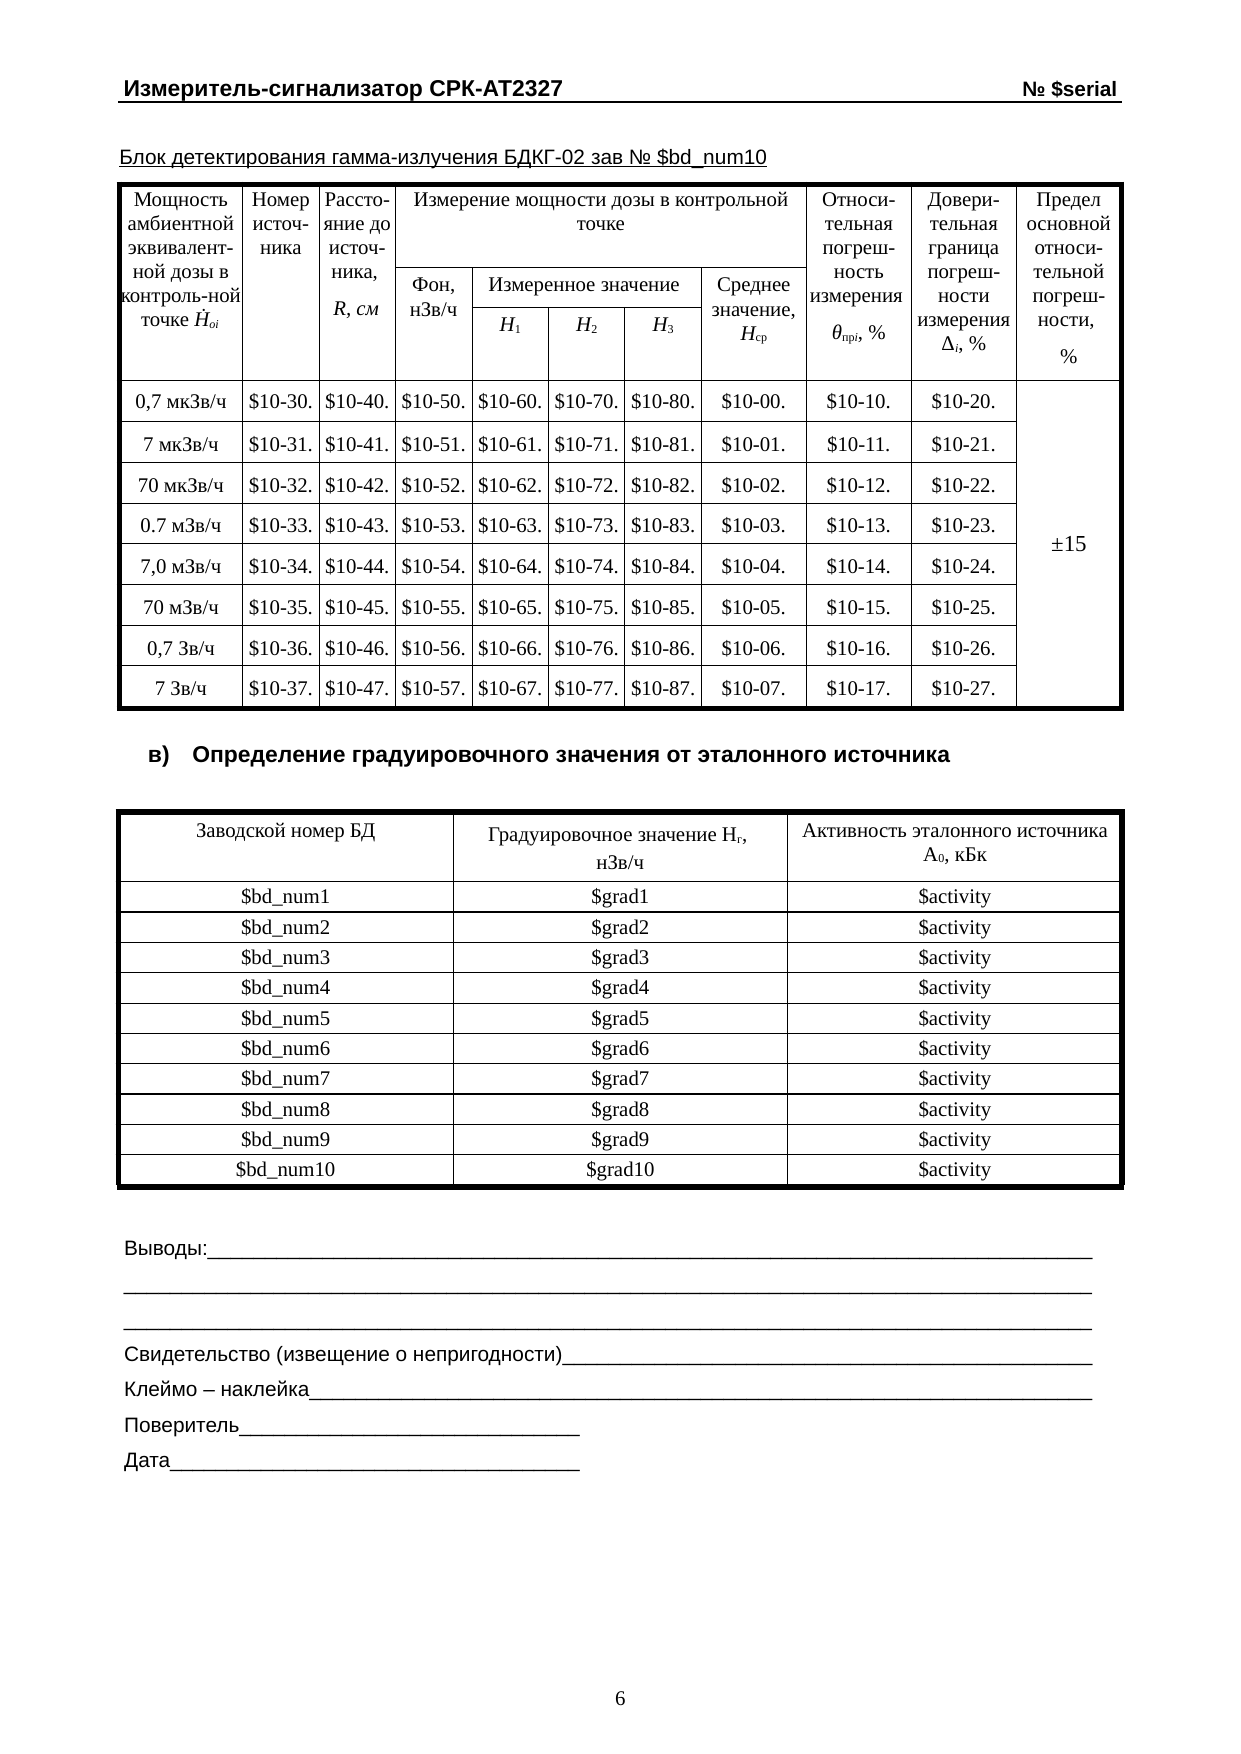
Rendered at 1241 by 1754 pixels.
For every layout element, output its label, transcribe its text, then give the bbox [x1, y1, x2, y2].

table_cell Клеймо – наклейка [118, 1371, 1122, 1407]
table_cell $10-53. [396, 504, 472, 543]
table_cell $10-37. [243, 666, 319, 706]
table_cell $10-72. [549, 463, 624, 502]
table_cell $10-67. [473, 666, 548, 706]
table_header [117, 1190, 1123, 1230]
table_cell $10-70. [549, 381, 624, 421]
table_cell $10-86. [625, 626, 701, 665]
table_cell $10-63. [473, 504, 548, 543]
table_cell $10-43. [320, 504, 395, 543]
table_cell 70 мЗв/ч [122, 585, 242, 624]
table_header $grad3 [454, 943, 787, 972]
table_cell 7 Зв/ч [122, 666, 242, 706]
table_cell $10-80. [625, 381, 701, 421]
table_header $grad10 [454, 1155, 787, 1184]
table_cell $10-35. [243, 585, 319, 624]
table_cell $10-73. [549, 504, 624, 543]
table_cell $10-55. [396, 585, 472, 624]
table_cell Предел основной относи-тельной погреш-ности, % [1017, 187, 1119, 380]
table_cell $10-02. [702, 463, 806, 502]
table_header $bd_num3 [121, 943, 453, 972]
table_cell $10-65. [473, 585, 548, 624]
table_cell $10-26. [912, 626, 1016, 665]
table_cell 70 мкЗв/ч [122, 463, 242, 502]
table_cell $10-27. [912, 666, 1016, 706]
table_header Градуировочное значение Нг, нЗв/ч [454, 815, 787, 881]
table_header $grad9 [454, 1125, 787, 1154]
table_cell 0,7 мкЗв/ч [122, 381, 242, 421]
table_header $activity [788, 1095, 1119, 1124]
table_cell $10-20. [912, 381, 1016, 421]
table_cell $10-33. [243, 504, 319, 543]
table_cell $10-41. [320, 422, 395, 462]
table_cell $10-32. [243, 463, 319, 502]
table_cell $10-87. [625, 666, 701, 706]
table_cell $10-46. [320, 626, 395, 665]
table_cell 7 мкЗв/ч [122, 422, 242, 462]
table_cell $10-30. [243, 381, 319, 421]
table_header $activity [788, 1004, 1119, 1033]
table_cell $10-62. [473, 463, 548, 502]
table_cell Поверитель [118, 1407, 1122, 1442]
table_cell $10-14. [807, 544, 911, 584]
table_cell $10-10. [807, 381, 911, 421]
table_header $bd_num1 [121, 882, 453, 911]
table_header Выводы: [118, 1230, 1122, 1265]
table_cell $10-01. [702, 422, 806, 462]
table_cell $10-44. [320, 544, 395, 584]
table_cell $10-06. [702, 626, 806, 665]
table_cell Измеренное значение [473, 268, 701, 307]
table_cell 0,7 Зв/ч [122, 626, 242, 665]
table_cell $10-40. [320, 381, 395, 421]
table_header $grad1 [454, 882, 787, 911]
table_cell $10-23. [912, 504, 1016, 543]
table_header $bd_num7 [121, 1064, 453, 1093]
table_header $bd_num10 [121, 1155, 453, 1184]
table_cell $10-17. [807, 666, 911, 706]
table_cell Измерение мощности дозы в контрольной точке [396, 187, 806, 267]
table_header $activity [788, 1064, 1119, 1093]
table_header $bd_num5 [121, 1004, 453, 1033]
table_header $grad4 [454, 973, 787, 1002]
table_cell $10-52. [396, 463, 472, 502]
table_cell [118, 1301, 1122, 1336]
table_cell $10-42. [320, 463, 395, 502]
table_cell $10-00. [702, 381, 806, 421]
table_cell $10-24. [912, 544, 1016, 584]
table_cell Дата [118, 1442, 1122, 1478]
table_cell Довери-тельная граница погреш-ности измерения Δi, % [912, 187, 1016, 380]
table_cell $10-66. [473, 626, 548, 665]
table_cell $10-50. [396, 381, 472, 421]
table_cell $10-60. [473, 381, 548, 421]
table_cell $10-13. [807, 504, 911, 543]
table_cell $10-31. [243, 422, 319, 462]
table_cell H1 [473, 308, 548, 380]
table_header $grad6 [454, 1034, 787, 1063]
table_cell $10-81. [625, 422, 701, 462]
table_cell $10-51. [396, 422, 472, 462]
table_cell [118, 1265, 1122, 1301]
table_cell $10-11. [807, 422, 911, 462]
table_cell $10-57. [396, 666, 472, 706]
table_header $activity [788, 882, 1119, 911]
table_cell $10-21. [912, 422, 1016, 462]
table_cell Свидетельство (извещение о непригодности) [118, 1336, 1122, 1371]
table_cell $10-05. [702, 585, 806, 624]
table_cell Мощность амбиентной эквивалент-ной дозы в контроль-ной точке Ḣoi [122, 187, 242, 380]
table_cell $10-61. [473, 422, 548, 462]
table_cell $10-74. [549, 544, 624, 584]
table_cell $10-16. [807, 626, 911, 665]
table_header $bd_num9 [121, 1125, 453, 1154]
table_cell 0.7 мЗв/ч [122, 504, 242, 543]
table_cell $10-07. [702, 666, 806, 706]
table_header $bd_num2 [121, 913, 453, 942]
table_cell $10-75. [549, 585, 624, 624]
table_cell $10-03. [702, 504, 806, 543]
table_cell $10-36. [243, 626, 319, 665]
table_cell $10-22. [912, 463, 1016, 502]
table_header $activity [788, 973, 1119, 1002]
table_header $activity [788, 913, 1119, 942]
table_header $grad7 [454, 1064, 787, 1093]
table_header $bd_num8 [121, 1095, 453, 1124]
table_cell $10-83. [625, 504, 701, 543]
table_cell $10-34. [243, 544, 319, 584]
table_cell $10-85. [625, 585, 701, 624]
table_cell Рассто-яние до источ-ника, R, см [320, 187, 395, 380]
table_cell $10-77. [549, 666, 624, 706]
table_header $bd_num6 [121, 1034, 453, 1063]
table_header Заводской номер БД [121, 815, 453, 881]
table_cell $10-45. [320, 585, 395, 624]
table_cell $10-25. [912, 585, 1016, 624]
table_cell Относи-тельная погреш-ность измерения θпрi, % [807, 187, 911, 380]
table_header $activity [788, 1155, 1119, 1184]
text в) Определение градуировочного значения от эталонного источника [118, 741, 1122, 767]
table_header $grad8 [454, 1095, 787, 1124]
table_cell $10-76. [549, 626, 624, 665]
table_header Активность эталонного источника А0, кБк [788, 815, 1119, 881]
table_cell 7,0 мЗв/ч [122, 544, 242, 584]
table_header $activity [788, 1034, 1119, 1063]
table_cell Среднее значение, Hср [702, 268, 806, 380]
table_header $bd_num4 [121, 973, 453, 1002]
table_cell $10-56. [396, 626, 472, 665]
table_cell $10-71. [549, 422, 624, 462]
table_cell $10-47. [320, 666, 395, 706]
table_cell $10-84. [625, 544, 701, 584]
table_cell ±15 [1017, 381, 1119, 706]
table_cell Номер источ-ника [243, 187, 319, 380]
table_header $grad2 [454, 913, 787, 942]
table_cell $10-82. [625, 463, 701, 502]
table_cell Фон, нЗв/ч [396, 268, 472, 380]
table_cell H2 [549, 308, 624, 380]
table_header $grad5 [454, 1004, 787, 1033]
table_cell $10-04. [702, 544, 806, 584]
table_cell H3 [625, 308, 701, 380]
table_header $activity [788, 1125, 1119, 1154]
table_cell $10-12. [807, 463, 911, 502]
table_cell $10-54. [396, 544, 472, 584]
table_cell $10-64. [473, 544, 548, 584]
table_cell $10-15. [807, 585, 911, 624]
table_header $activity [788, 943, 1119, 972]
table_header Блок детектирования гамма-излучения БДКГ-02 зав № $bd_num10 [119, 133, 1121, 182]
